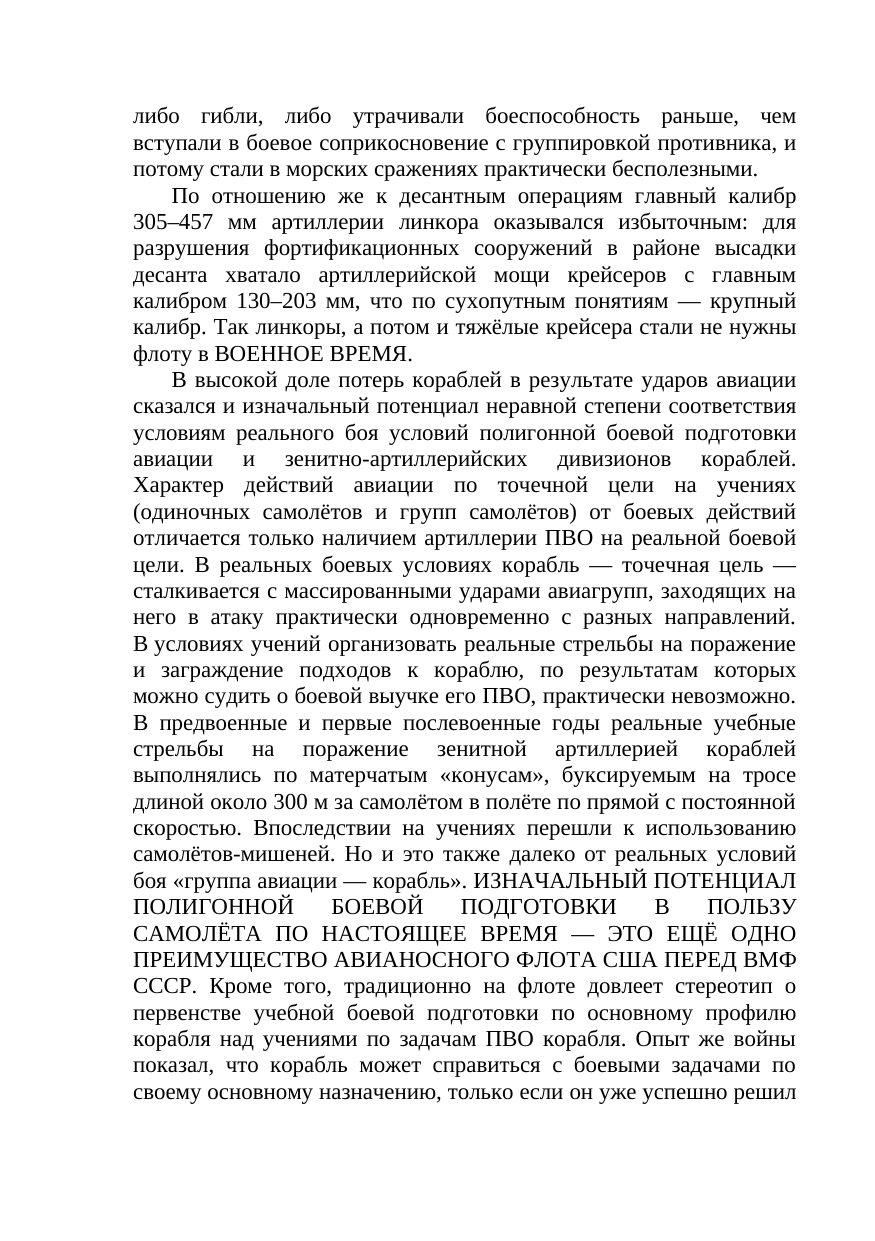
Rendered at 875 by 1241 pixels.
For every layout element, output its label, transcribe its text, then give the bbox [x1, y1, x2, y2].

text В высокой доле потерь кораблей в результате ударов авиации сказался и изначальный потенциал неравной степени соответствия условиям реального боя условий полигонной боевой подготовки авиации и зенитно-артиллерийских дивизионов кораблей. Характер действий авиации по точечной цели на учениях (одиночных самолётов и групп самолётов) от боевых действий отличается только наличием артиллерии ПВО на реальной боевой цели. В реальных боевых условиях корабль — точечная цель — сталкивается с массированными ударами авиагрупп, заходящих на него в атаку практически одновременно с разных направлений. В условиях учений организовать реальные стрельбы на поражение и заграждение подходов к кораблю, по результатам которых можно судить о боевой выучке его ПВО, практически невозможно. В предвоенные и первые послевоенные годы реальные учебные стрельбы на поражение зенитной артиллерией кораблей выполнялись по матерчатым «конусам», буксируемым на тросе длиной около 300 м за самолётом в полёте по прямой с постоянной скоростью. Впоследствии на учениях перешли к использованию самолётов-мишеней. Но и это также далеко от реальных условий боя «группа авиации — корабль». ИЗНАЧАЛЬНЫЙ ПОТЕНЦИАЛ ПОЛИГОННОЙ БОЕВОЙ ПОДГОТОВКИ В ПОЛЬЗУ САМОЛЁТА ПО НАСТОЯЩЕЕ ВРЕМЯ — ЭТО ЕЩЁ ОДНО ПРЕИМУЩЕСТВО АВИАНОСНОГО ФЛОТА США ПЕРЕД ВМФ СССР. Кроме того, традиционно на флоте довлеет стереотип о первенстве учебной боевой подготовки по основному профилю корабля над учениями по задачам ПВО корабля. Опыт же войны показал, что корабль может справиться с боевыми задачами по своему основному назначению, только если он уже успешно решил [133, 366, 797, 1104]
text По отношению же к десантным операциям главный калибр 305–457 мм артиллерии линкора оказывался избыточным: для разрушения фортификационных сооружений в районе высадки десанта хватало артиллерийской мощи крейсеров с главным калибром 130–203 мм, что по сухопутным понятиям — крупный калибр. Так линкоры, а потом и тяжёлые крейсера стали не нужны флоту в ВОЕННОЕ ВРЕМЯ. [133, 182, 797, 366]
text либо гибли, либо утрачивали боеспособность раньше, чем вступали в боевое соприкосновение с группировкой противника, и потому стали в морских сражениях практически бесполезными. [133, 103, 797, 182]
